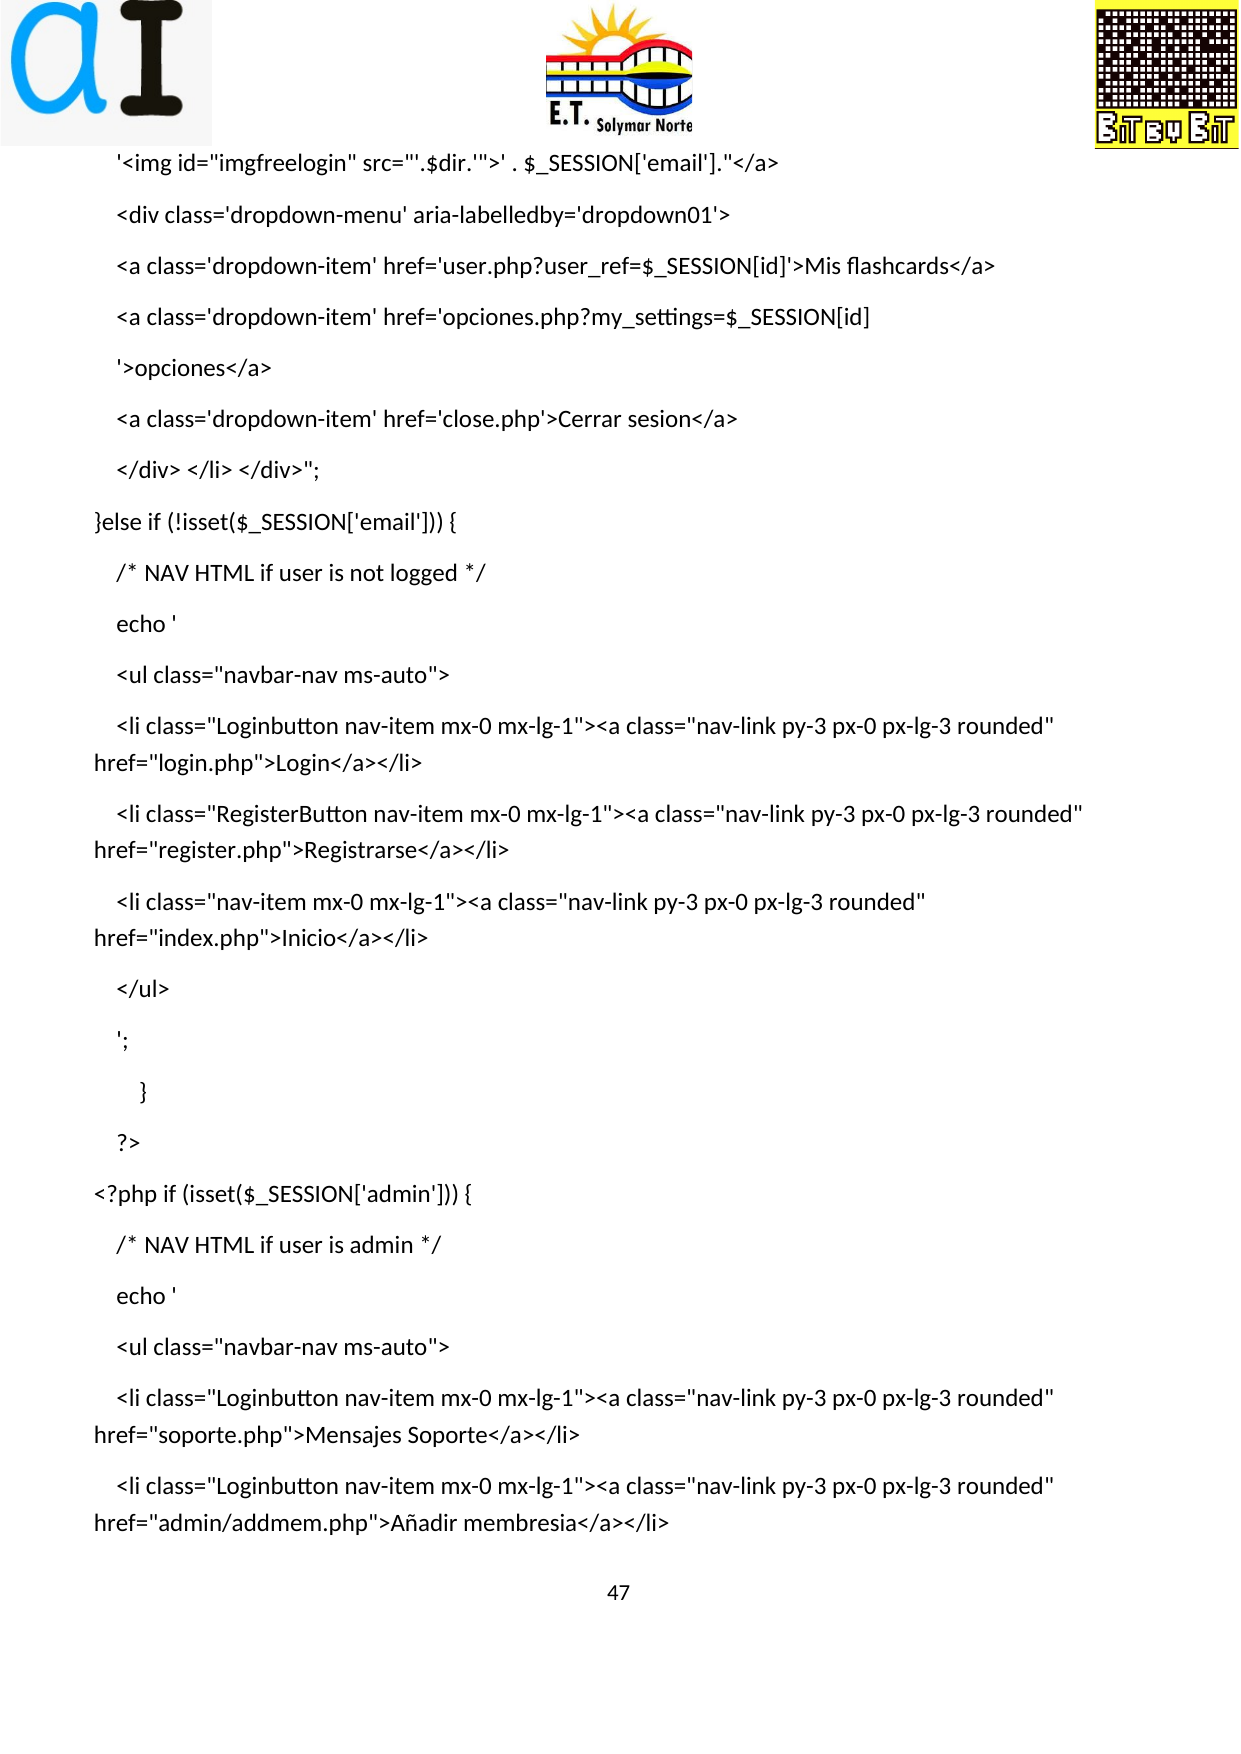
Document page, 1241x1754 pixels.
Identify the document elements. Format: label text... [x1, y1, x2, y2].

text <a class='dropdown-item' href='close.php'>Cerrar sesion</a> [94, 403, 1143, 434]
text <?php if (isset($_SESSION['admin'])) { [94, 1178, 1143, 1208]
text '<img id="imgfreelogin" src="'.$dir.'">' . $_SESSION['email']."</a> [94, 148, 1143, 178]
text <li class="Loginbutton nav-item mx-0 mx-lg-1"><a class="nav-link py-3 px-0 px-lg-3 rounded" href="admin/addmem.php">Añadir membresia</a></li> [94, 1470, 1143, 1537]
text <li class="nav-item mx-0 mx-lg-1"><a class="nav-link py-3 px-0 px-lg-3 rounded" href="index.php">Inicio</a></li> [94, 886, 1143, 953]
text </div> </li> </div>"; [94, 454, 1143, 485]
text }else if (!isset($_SESSION['email'])) { [94, 506, 1143, 536]
picture [546, 0, 693, 146]
text '>opciones</a> [94, 352, 1143, 383]
text <ul class="navbar-nav ms-auto"> [94, 659, 1143, 689]
picture [1094, 0, 1239, 149]
text ?> [94, 1127, 1143, 1157]
text } [94, 1076, 1143, 1106]
text <ul class="navbar-nav ms-auto"> [94, 1331, 1143, 1362]
text /* NAV HTML if user is not logged */ [94, 557, 1143, 587]
text <div class='dropdown-menu' aria-labelledby='dropdown01'> [94, 199, 1143, 229]
picture [0, 0, 212, 146]
text <li class="RegisterButton nav-item mx-0 mx-lg-1"><a class="nav-link py-3 px-0 px-lg-3 rounded" href="register.php">Registrarse</a></li> [94, 798, 1143, 865]
text <li class="Loginbutton nav-item mx-0 mx-lg-1"><a class="nav-link py-3 px-0 px-lg-3 rounded" href="login.php">Login</a></li> [94, 710, 1143, 777]
text <a class='dropdown-item' href='opciones.php?my_settings=$_SESSION[id] [94, 301, 1143, 332]
text </ul> [94, 973, 1143, 1004]
text echo ' [94, 1280, 1143, 1311]
text echo ' [94, 608, 1143, 638]
text '; [94, 1024, 1143, 1055]
text <li class="Loginbutton nav-item mx-0 mx-lg-1"><a class="nav-link py-3 px-0 px-lg-3 rounded" href="soporte.php">Mensajes Soporte</a></li> [94, 1382, 1143, 1449]
text /* NAV HTML if user is admin */ [94, 1229, 1143, 1259]
text <a class='dropdown-item' href='user.php?user_ref=$_SESSION[id]'>Mis flashcards</a> [94, 250, 1143, 280]
